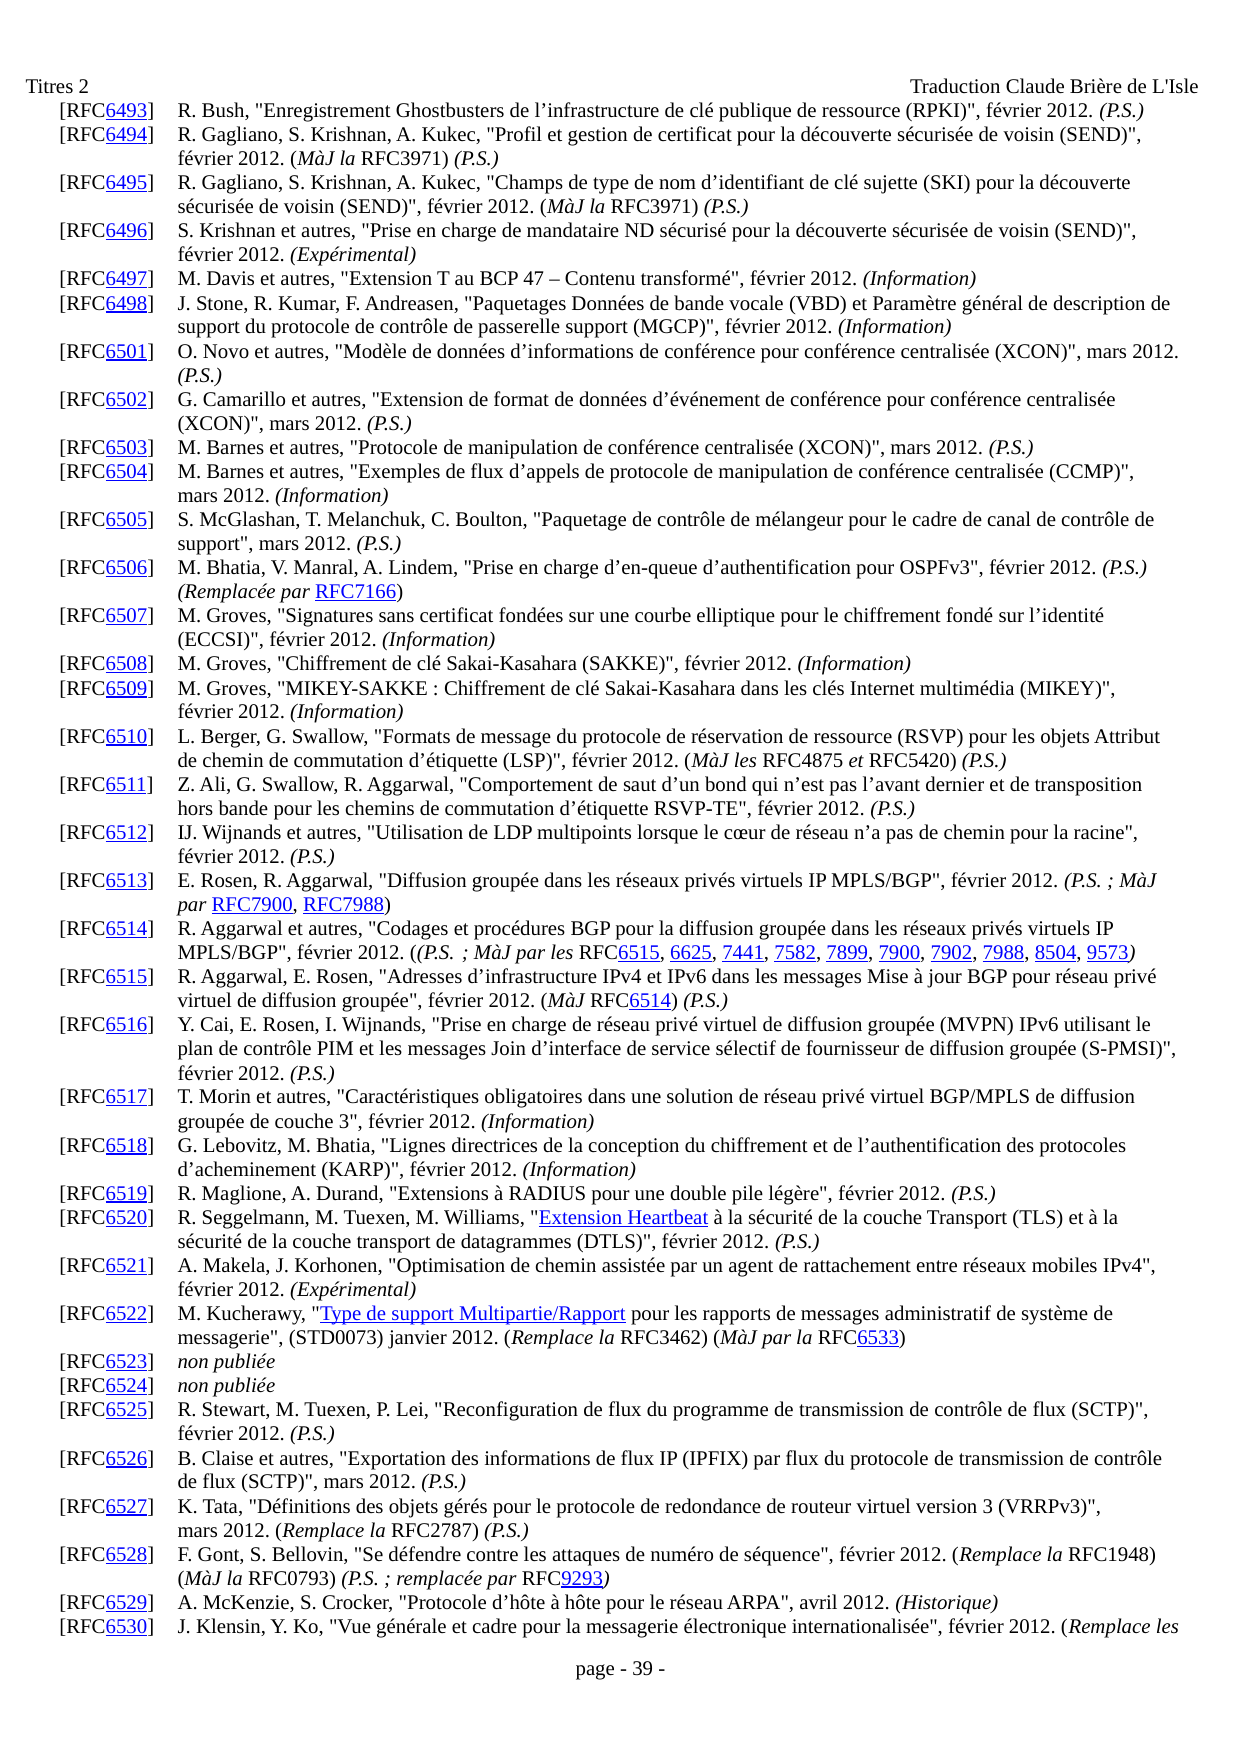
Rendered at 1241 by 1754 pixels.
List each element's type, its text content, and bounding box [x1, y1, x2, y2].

text [RFC6512] IJ. Wijnands et autres, "Utilisation de LDP multipoints lorsque le cœur de réseau n’a pas de chemin pour la racine", février 2012. (P.S.) [59, 820, 1181, 868]
text [RFC6503] M. Barnes et autres, "Protocole de manipulation de conférence centralisée (XCON)", mars 2012. (P.S.) [59, 435, 1181, 459]
text [RFC6502] G. Camarillo et autres, "Extension de format de données d’événement de conférence pour conférence centralisée (XCON)", mars 2012. (P.S.) [59, 387, 1181, 435]
text [RFC6514] R. Aggarwal et autres, "Codages et procédures BGP pour la diffusion groupée dans les réseaux privés virtuels IP MPLS/BGP", février 2012. ((P.S. ; MàJ par les RFC6515, 6625, 7441, 7582, 7899, 7900, 7902, 7988, 8504, 9573) [59, 916, 1181, 964]
text [RFC6510] L. Berger, G. Swallow, "Formats de message du protocole de réservation de ressource (RSVP) pour les objets Attribut de chemin de commutation d’étiquette (LSP)", février 2012. (MàJ les RFC4875 et RFC5420) (P.S.) [59, 723, 1181, 772]
text [RFC6507] M. Groves, "Signatures sans certificat fondées sur une courbe elliptique pour le chiffrement fondé sur l’identité (ECCSI)", février 2012. (Information) [59, 603, 1181, 651]
text [RFC6527] K. Tata, "Définitions des objets gérés pour le protocole de redondance de routeur virtuel version 3 (VRRPv3)", mars 2012. (Remplace la RFC2787) (P.S.) [59, 1493, 1181, 1542]
text [RFC6530] J. Klensin, Y. Ko, "Vue générale et cadre pour la messagerie électronique internationalisée", février 2012. (Remplace les [59, 1614, 1181, 1638]
text [RFC6518] G. Lebovitz, M. Bhatia, "Lignes directrices de la conception du chiffrement et de l’authentification des protocoles d’acheminement (KARP)", février 2012. (Information) [59, 1133, 1181, 1181]
text [RFC6509] M. Groves, "MIKEY-SAKKE : Chiffrement de clé Sakai-Kasahara dans les clés Internet multimédia (MIKEY)", février 2012. (Information) [59, 675, 1181, 723]
text [RFC6501] O. Novo et autres, "Modèle de données d’informations de conférence pour conférence centralisée (XCON)", mars 2012. (P.S.) [59, 338, 1181, 387]
text [RFC6506] M. Bhatia, V. Manral, A. Lindem, "Prise en charge d’en-queue d’authentification pour OSPFv3", février 2012. (P.S.) (Remplacée par RFC7166) [59, 555, 1181, 603]
text [RFC6517] T. Morin et autres, "Caractéristiques obligatoires dans une solution de réseau privé virtuel BGP/MPLS de diffusion groupée de couche 3", février 2012. (Information) [59, 1084, 1181, 1133]
text [RFC6529] A. McKenzie, S. Crocker, "Protocole d’hôte à hôte pour le réseau ARPA", avril 2012. (Historique) [59, 1590, 1181, 1614]
text [RFC6493] R. Bush, "Enregistrement Ghostbusters de l’infrastructure de clé publique de ressource (RPKI)", février 2012. (P.S.) [59, 98, 1181, 122]
text [RFC6513] E. Rosen, R. Aggarwal, "Diffusion groupée dans les réseaux privés virtuels IP MPLS/BGP", février 2012. (P.S. ; MàJ par RFC7900, RFC7988) [59, 868, 1181, 916]
text [RFC6528] F. Gont, S. Bellovin, "Se défendre contre les attaques de numéro de séquence", février 2012. (Remplace la RFC1948) (MàJ la RFC0793) (P.S. ; remplacée par RFC9293) [59, 1542, 1181, 1590]
text [RFC6520] R. Seggelmann, M. Tuexen, M. Williams, "Extension Heartbeat à la sécurité de la couche Transport (TLS) et à la sécurité de la couche transport de datagrammes (DTLS)", février 2012. (P.S.) [59, 1205, 1181, 1253]
text [RFC6505] S. McGlashan, T. Melanchuk, C. Boulton, "Paquetage de contrôle de mélangeur pour le cadre de canal de contrôle de support", mars 2012. (P.S.) [59, 507, 1181, 555]
text [RFC6526] B. Claise et autres, "Exportation des informations de flux IP (IPFIX) par flux du protocole de transmission de contrôle de flux (SCTP)", mars 2012. (P.S.) [59, 1445, 1181, 1493]
text [RFC6521] A. Makela, J. Korhonen, "Optimisation de chemin assistée par un agent de rattachement entre réseaux mobiles IPv4", février 2012. (Expérimental) [59, 1253, 1181, 1301]
text [RFC6515] R. Aggarwal, E. Rosen, "Adresses d’infrastructure IPv4 et IPv6 dans les messages Mise à jour BGP pour réseau privé virtuel de diffusion groupée", février 2012. (MàJ RFC6514) (P.S.) [59, 964, 1181, 1012]
text [RFC6522] M. Kucherawy, "Type de support Multipartie/Rapport pour les rapports de messages administratif de système de messagerie", (STD0073) janvier 2012. (Remplace la RFC3462) (MàJ par la RFC6533) [59, 1301, 1181, 1349]
text [RFC6494] R. Gagliano, S. Krishnan, A. Kukec, "Profil et gestion de certificat pour la découverte sécurisée de voisin (SEND)", février 2012. (MàJ la RFC3971) (P.S.) [59, 122, 1181, 170]
text [RFC6495] R. Gagliano, S. Krishnan, A. Kukec, "Champs de type de nom d’identifiant de clé sujette (SKI) pour la découverte sécurisée de voisin (SEND)", février 2012. (MàJ la RFC3971) (P.S.) [59, 170, 1181, 218]
text [RFC6516] Y. Cai, E. Rosen, I. Wijnands, "Prise en charge de réseau privé virtuel de diffusion groupée (MVPN) IPv6 utilisant le plan de contrôle PIM et les messages Join d’interface de service sélectif de fournisseur de diffusion groupée (S-PMSI)", février 2012. (P.S.) [59, 1012, 1181, 1084]
text [RFC6523] non publiée [59, 1349, 1181, 1373]
text [RFC6496] S. Krishnan et autres, "Prise en charge de mandataire ND sécurisé pour la découverte sécurisée de voisin (SEND)", février 2012. (Expérimental) [59, 218, 1181, 266]
text [RFC6504] M. Barnes et autres, "Exemples de flux d’appels de protocole de manipulation de conférence centralisée (CCMP)", mars 2012. (Information) [59, 459, 1181, 507]
text [RFC6511] Z. Ali, G. Swallow, R. Aggarwal, "Comportement de saut d’un bond qui n’est pas l’avant dernier et de transposition hors bande pour les chemins de commutation d’étiquette RSVP-TE", février 2012. (P.S.) [59, 772, 1181, 820]
text [RFC6525] R. Stewart, M. Tuexen, P. Lei, "Reconfiguration de flux du programme de transmission de contrôle de flux (SCTP)", février 2012. (P.S.) [59, 1397, 1181, 1445]
text [RFC6524] non publiée [59, 1373, 1181, 1397]
text [RFC6498] J. Stone, R. Kumar, F. Andreasen, "Paquetages Données de bande vocale (VBD) et Paramètre général de description de support du protocole de contrôle de passerelle support (MGCP)", février 2012. (Information) [59, 290, 1181, 338]
text [RFC6497] M. Davis et autres, "Extension T au BCP 47 – Contenu transformé", février 2012. (Information) [59, 266, 1181, 290]
text [RFC6508] M. Groves, "Chiffrement de clé Sakai-Kasahara (SAKKE)", février 2012. (Information) [59, 651, 1181, 675]
text [RFC6519] R. Maglione, A. Durand, "Extensions à RADIUS pour une double pile légère", février 2012. (P.S.) [59, 1181, 1181, 1205]
